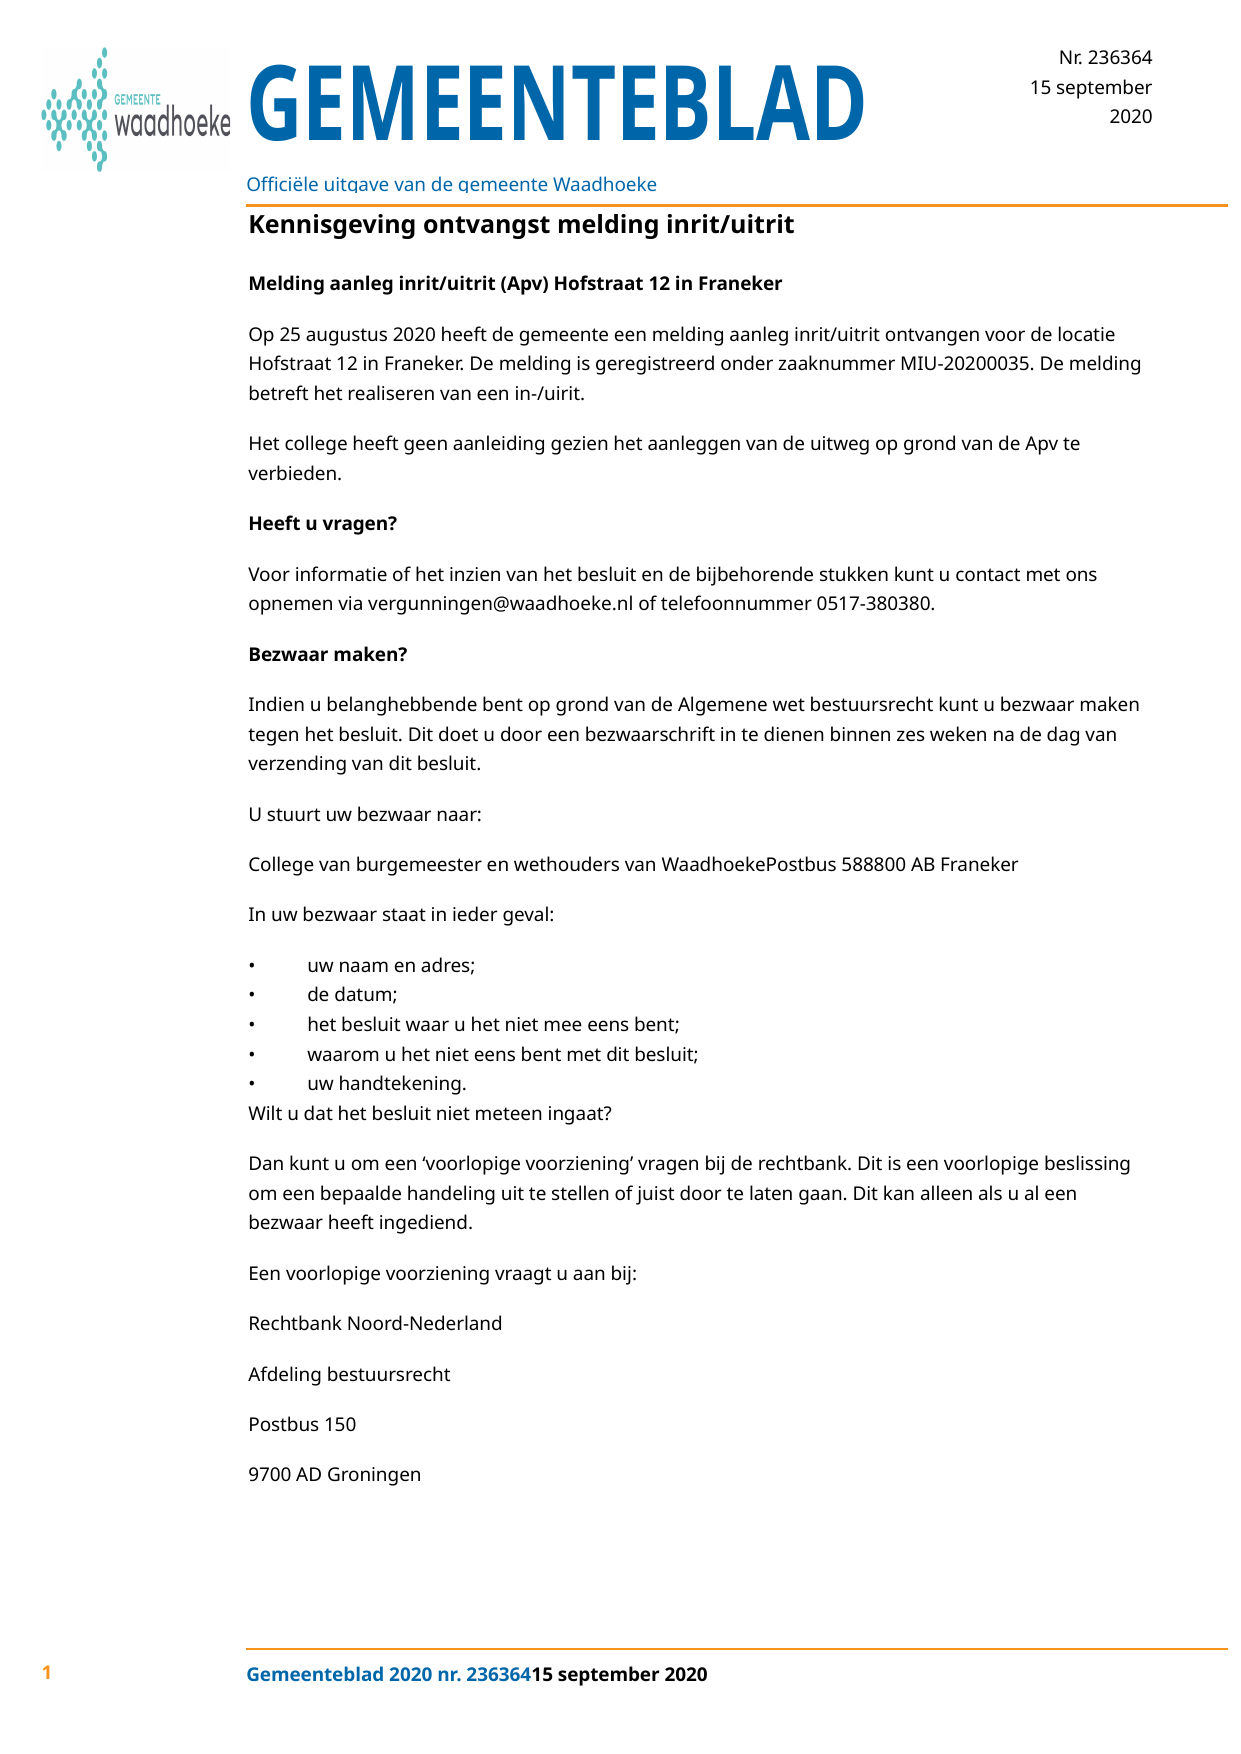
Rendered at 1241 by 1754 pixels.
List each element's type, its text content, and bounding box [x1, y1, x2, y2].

text Bezwaar maken? [248, 641, 1152, 666]
text Wilt u dat het besluit niet meteen ingaat? [248, 1100, 1152, 1126]
list waarom u het niet eens bent met dit besluit; [248, 1041, 1152, 1066]
text Afdeling bestuursrecht [248, 1361, 1152, 1386]
text Het college heeft geen aanleiding gezien het aanleggen van de uitweg op grond van de Apv te verbieden. [248, 430, 1152, 486]
text U stuurt uw bezwaar naar: [248, 801, 1152, 826]
text Rechtbank Noord-Nederland [248, 1310, 1152, 1336]
text In uw bezwaar staat in ieder geval: [248, 902, 1152, 927]
text Postbus 150 [248, 1411, 1152, 1437]
list het besluit waar u het niet mee eens bent; [248, 1011, 1152, 1037]
list uw handtekening. [248, 1070, 1152, 1096]
list uw naam en adres; [248, 952, 1152, 978]
text 9700 AD Groningen [248, 1462, 1152, 1487]
text Melding aanleg inrit/uitrit (Apv) Hofstraat 12 in Franeker [248, 270, 1152, 296]
text Heeft u vragen? [248, 510, 1152, 536]
text Dan kunt u om een ‘voorlopige voorziening’ vragen bij de rechtbank. Dit is een voorlopige beslissing om een bepaalde handeling uit te stellen of juist door te laten gaan. Dit kan alleen als u al een bezwaar heeft ingediend. [248, 1150, 1152, 1235]
text Op 25 augustus 2020 heeft de gemeente een melding aanleg inrit/uitrit ontvangen voor de locatie Hofstraat 12 in Franeker. De melding is geregistreerd onder zaaknummer MIU-20200035. De melding betreft het realiseren van een in-/uirit. [248, 321, 1152, 406]
text Een voorlopige voorziening vraagt u aan bij: [248, 1260, 1152, 1286]
text College van burgemeester en wethouders van WaadhoekePostbus 588800 AB Franeker [248, 851, 1152, 877]
picture [41, 47, 231, 172]
text Kennisgeving ontvangst melding inrit/uitrit [248, 207, 1152, 241]
text Indien u belanghebbende bent op grond van de Algemene wet bestuursrecht kunt u bezwaar maken tegen het besluit. Dit doet u door een bezwaarschrift in te dienen binnen zes weken na de dag van verzending van dit besluit. [248, 691, 1152, 776]
list de datum; [248, 982, 1152, 1007]
text Voor informatie of het inzien van het besluit en de bijbehorende stukken kunt u contact met ons opnemen via vergunningen@waadhoeke.nl of telefoonnummer 0517-380380. [248, 561, 1152, 616]
